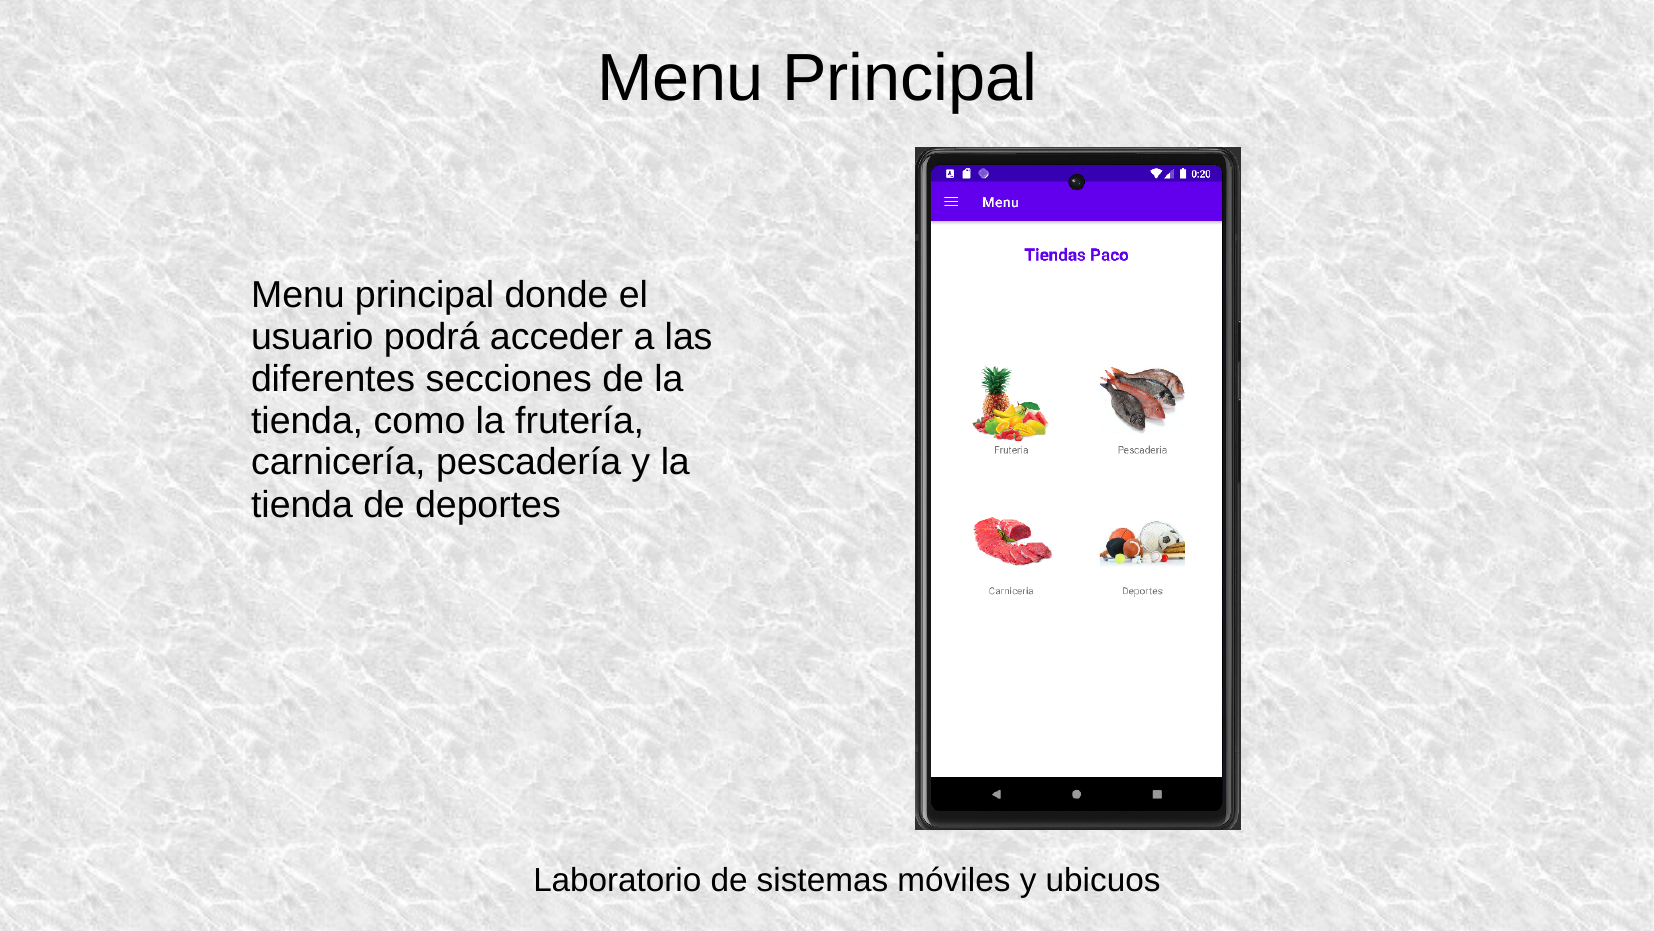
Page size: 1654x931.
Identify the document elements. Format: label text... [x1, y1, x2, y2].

text_box Menu principal donde el usuario podrá acceder a las diferentes secciones de la tienda, como la frutería, carnicería, pescadería y la tienda de deportes [236, 265, 739, 650]
title Menu Principal [82, 0, 1571, 156]
picture [0, 0, 1654, 931]
text_box Laboratorio de sistemas móviles y ubicuos [59, 854, 1565, 931]
